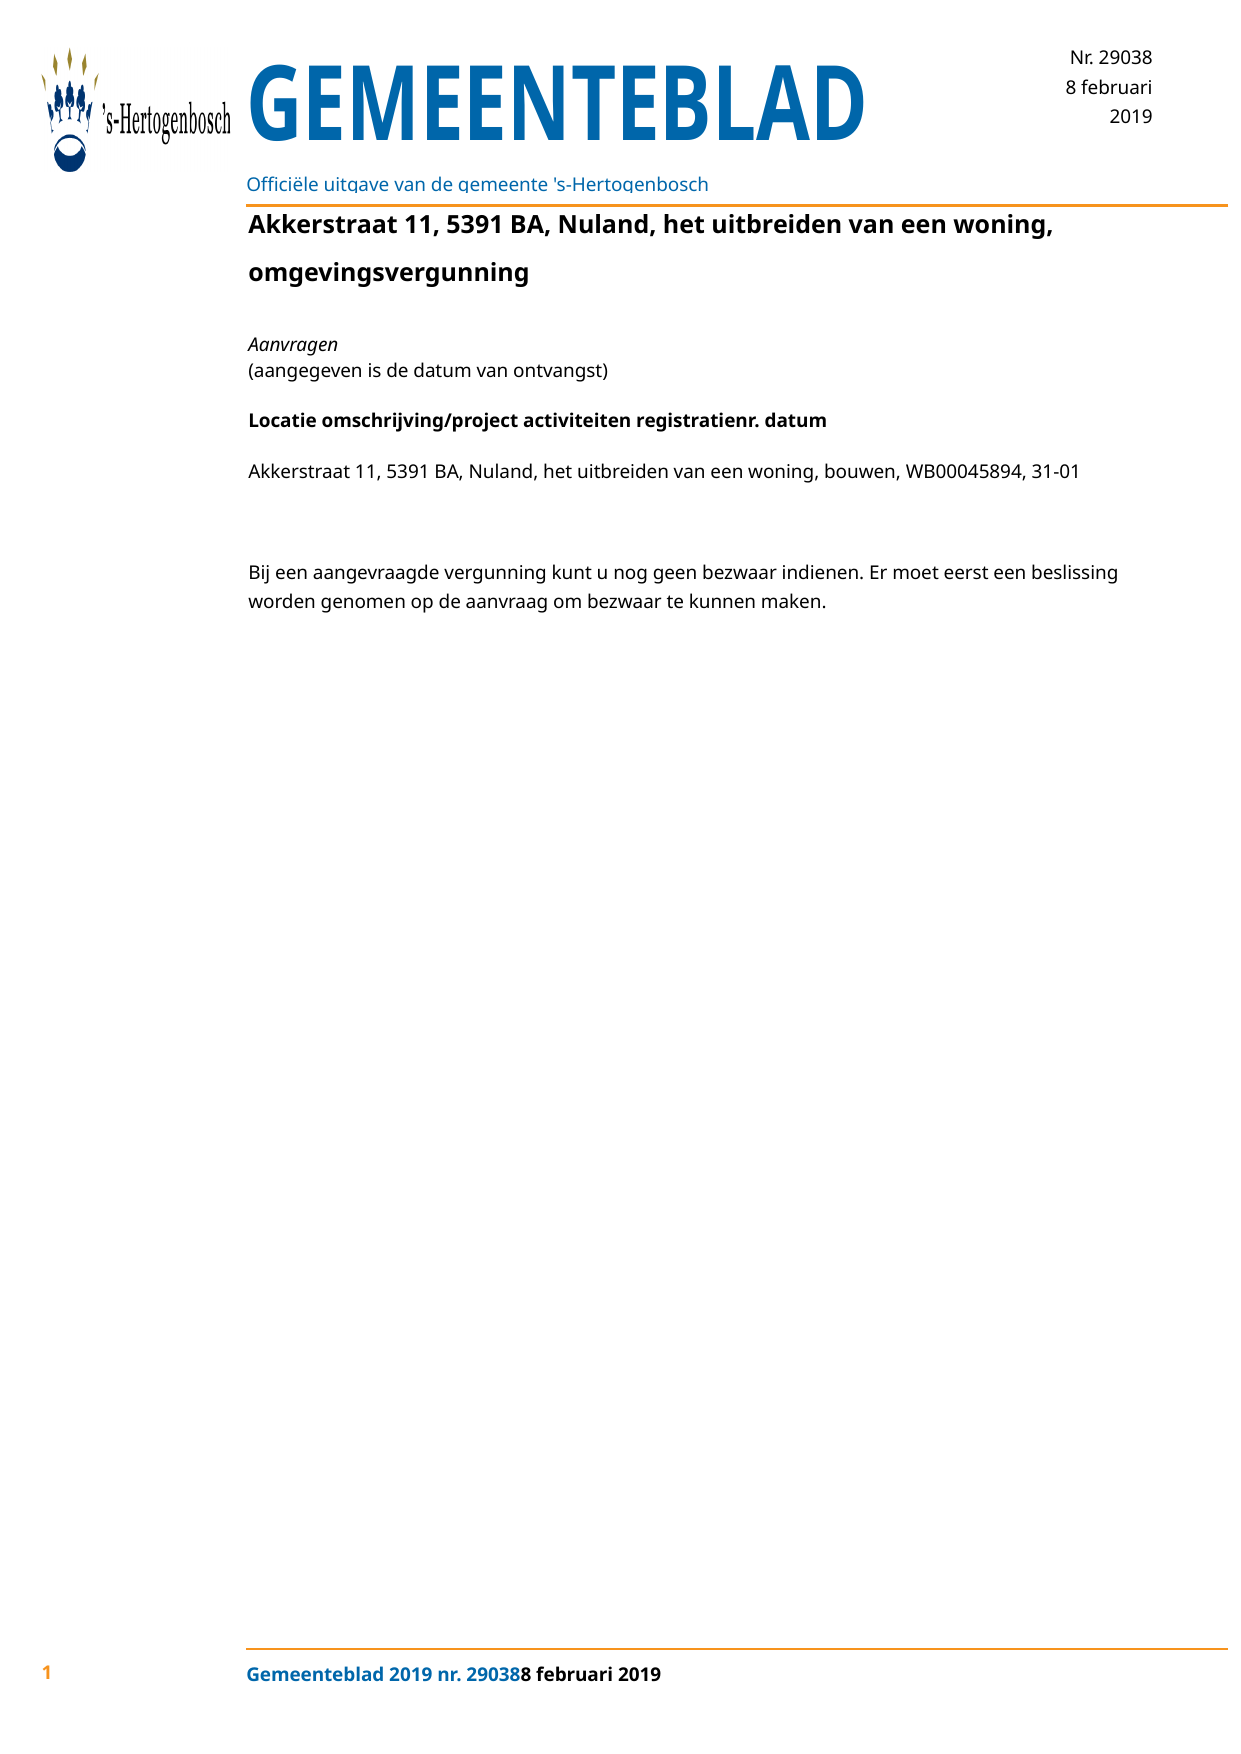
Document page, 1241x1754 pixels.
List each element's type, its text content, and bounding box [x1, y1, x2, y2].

picture [41, 47, 231, 172]
text (aangegeven is de datum van ontvangst) [248, 357, 1152, 383]
text Locatie omschrijving/project activiteiten registratienr. datum [248, 408, 1152, 433]
text Aanvragen [248, 331, 1152, 357]
text Akkerstraat 11, 5391 BA, Nuland, het uitbreiden van een woning, bouwen, WB00045894, 31-01 [248, 458, 1152, 484]
text Bij een aangevraagde vergunning kunt u nog geen bezwaar indienen. Er moet eerst een beslissing worden genomen op de aanvraag om bezwaar te kunnen maken. [248, 559, 1152, 614]
text Akkerstraat 11, 5391 BA, Nuland, het uitbreiden van een woning, omgevingsvergunning [248, 207, 1152, 288]
